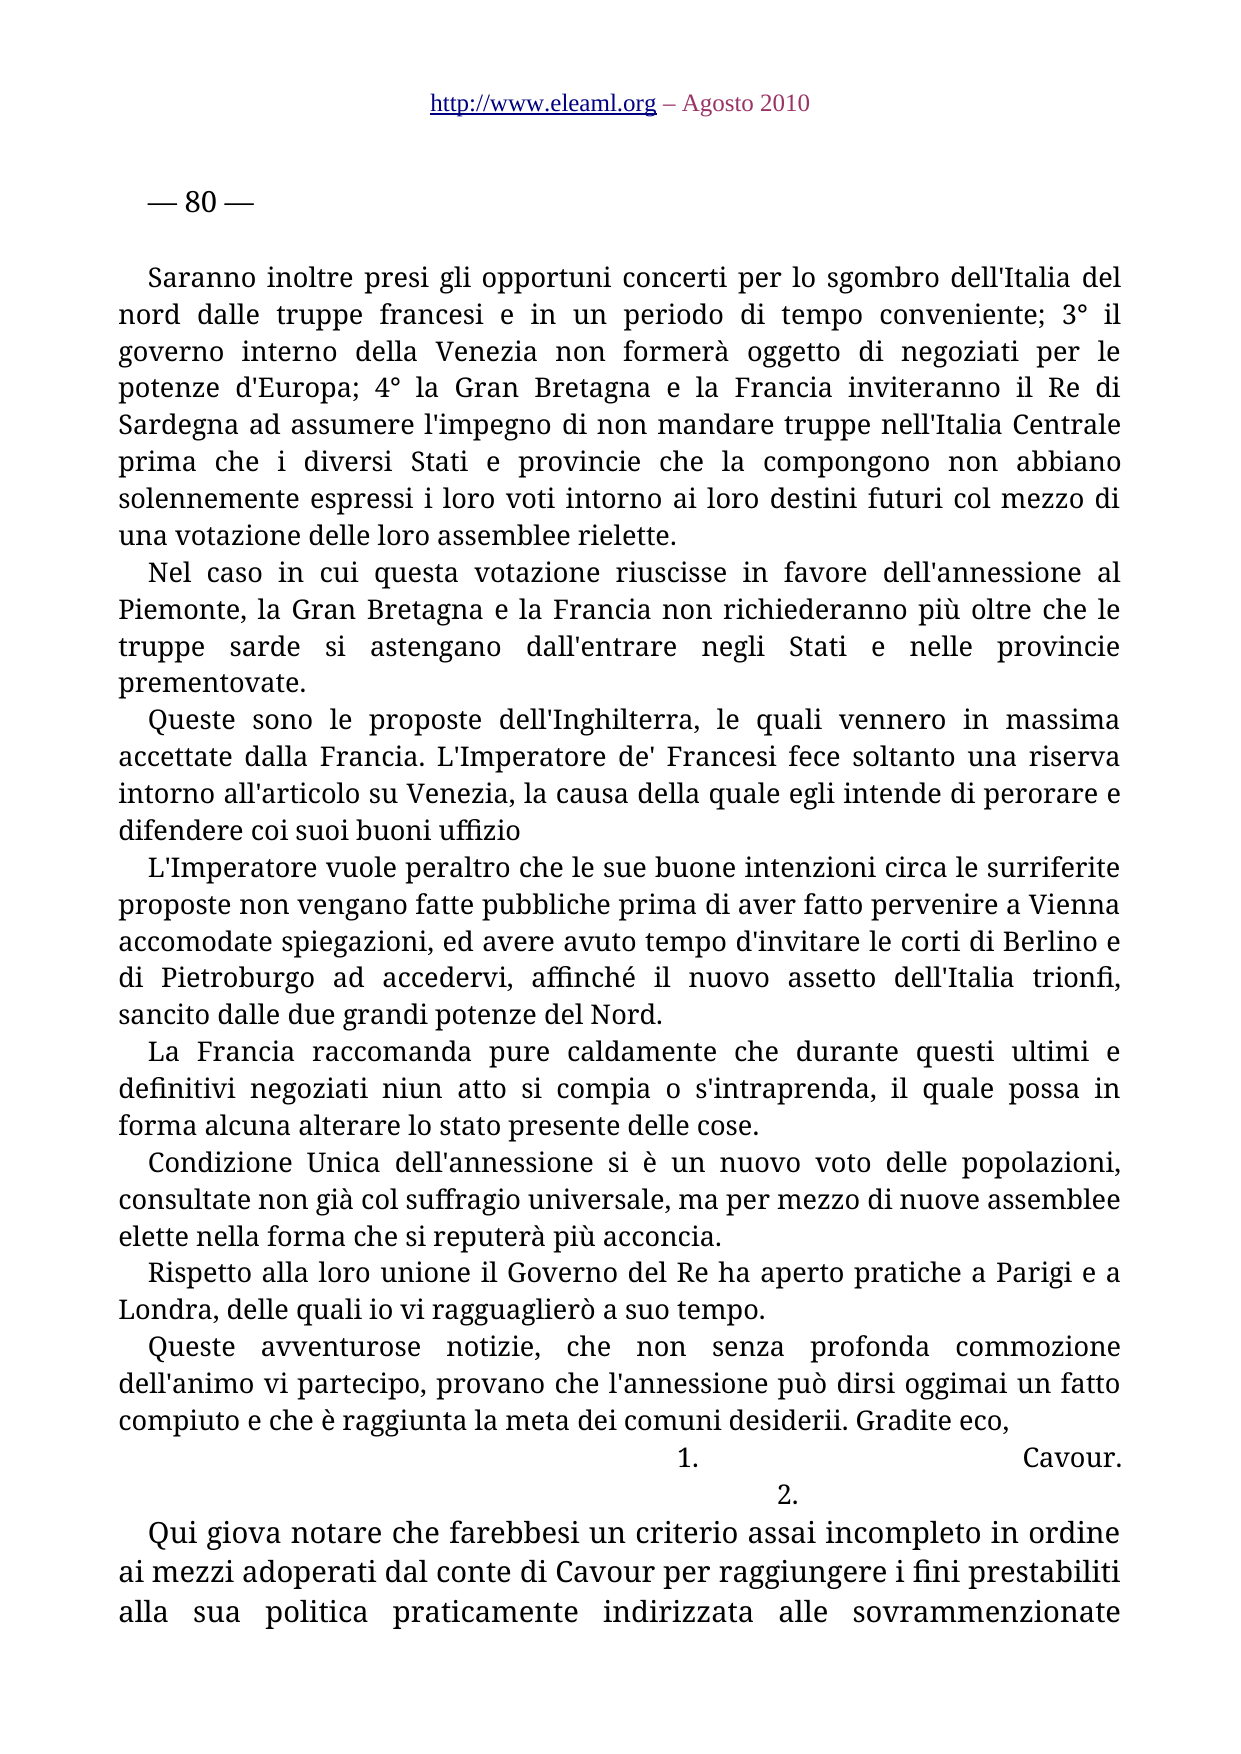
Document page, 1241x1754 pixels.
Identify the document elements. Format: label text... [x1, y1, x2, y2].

text — 80 — [118, 182, 1122, 221]
text L'Imperatore vuole peraltro che le sue buone intenzioni circa le surriferite proposte non vengano fatte pubbliche prima di aver fatto pervenire a Vienna accomodate spiegazioni, ed avere avuto tempo d'invitare le corti di Berlino e di Pietroburgo ad accedervi, affinché il nuovo assetto dell'Italia trionfi, sancito dalle due grandi potenze del Nord. [118, 848, 1122, 1033]
text Queste sono le proposte dell'Inghilterra, le quali vennero in massima accettate dalla Francia. L'Imperatore de' Francesi fece soltanto una riserva intorno all'articolo su Venezia, la causa della quale egli intende di perorare e difendere coi suoi buoni uffizio [118, 701, 1122, 848]
text Nel caso in cui questa votazione riuscisse in favore dell'annessione al Piemonte, la Gran Bretagna e la Francia non richiederanno più oltre che le truppe sarde si astengano dall'entrare negli Stati e nelle provincie prementovate. [118, 553, 1122, 701]
text La Francia raccomanda pure caldamente che durante questi ultimi e definitivi negoziati niun atto si compia o s'intraprenda, il quale possa in forma alcuna alterare lo stato presente delle cose. [118, 1033, 1122, 1143]
text Condizione Unica dell'annessione si è un nuovo voto delle popolazioni, consultate non già col suffragio universale, ma per mezzo di nuove assemblee elette nella forma che si reputerà più acconcia. [118, 1143, 1122, 1254]
text Saranno inoltre presi gli opportuni concerti per lo sgombro dell'Italia del nord dalle truppe francesi e in un periodo di tempo conveniente; 3° il governo interno della Venezia non formerà oggetto di negoziati per le potenze d'Europa; 4° la Gran Bretagna e la Francia inviteranno il Re di Sardegna ad assumere l'impegno di non mandare truppe nell'Italia Centrale prima che i diversi Stati e provincie che la compongono non abbiano solennemente espressi i loro voti intorno ai loro destini futuri col mezzo di una votazione delle loro assemblee rielette. [118, 258, 1122, 553]
text Qui giova notare che farebbesi un criterio assai incompleto in ordine ai mezzi adoperati dal conte di Cavour per raggiungere i fini prestabiliti alla sua politica praticamente indirizzata alle sovrammenzionate [118, 1512, 1122, 1631]
text Queste avventurose notizie, che non senza profonda commozione dell'animo vi partecipo, provano che l'annessione può dirsi oggimai un fatto compiuto e che è raggiunta la meta dei comuni desiderii. Gradite eco, [118, 1328, 1122, 1438]
list Cavour. [118, 1438, 1122, 1475]
text Rispetto alla loro unione il Governo del Re ha aperto pratiche a Parigi e a Londra, delle quali io vi ragguaglierò a suo tempo. [118, 1254, 1122, 1328]
